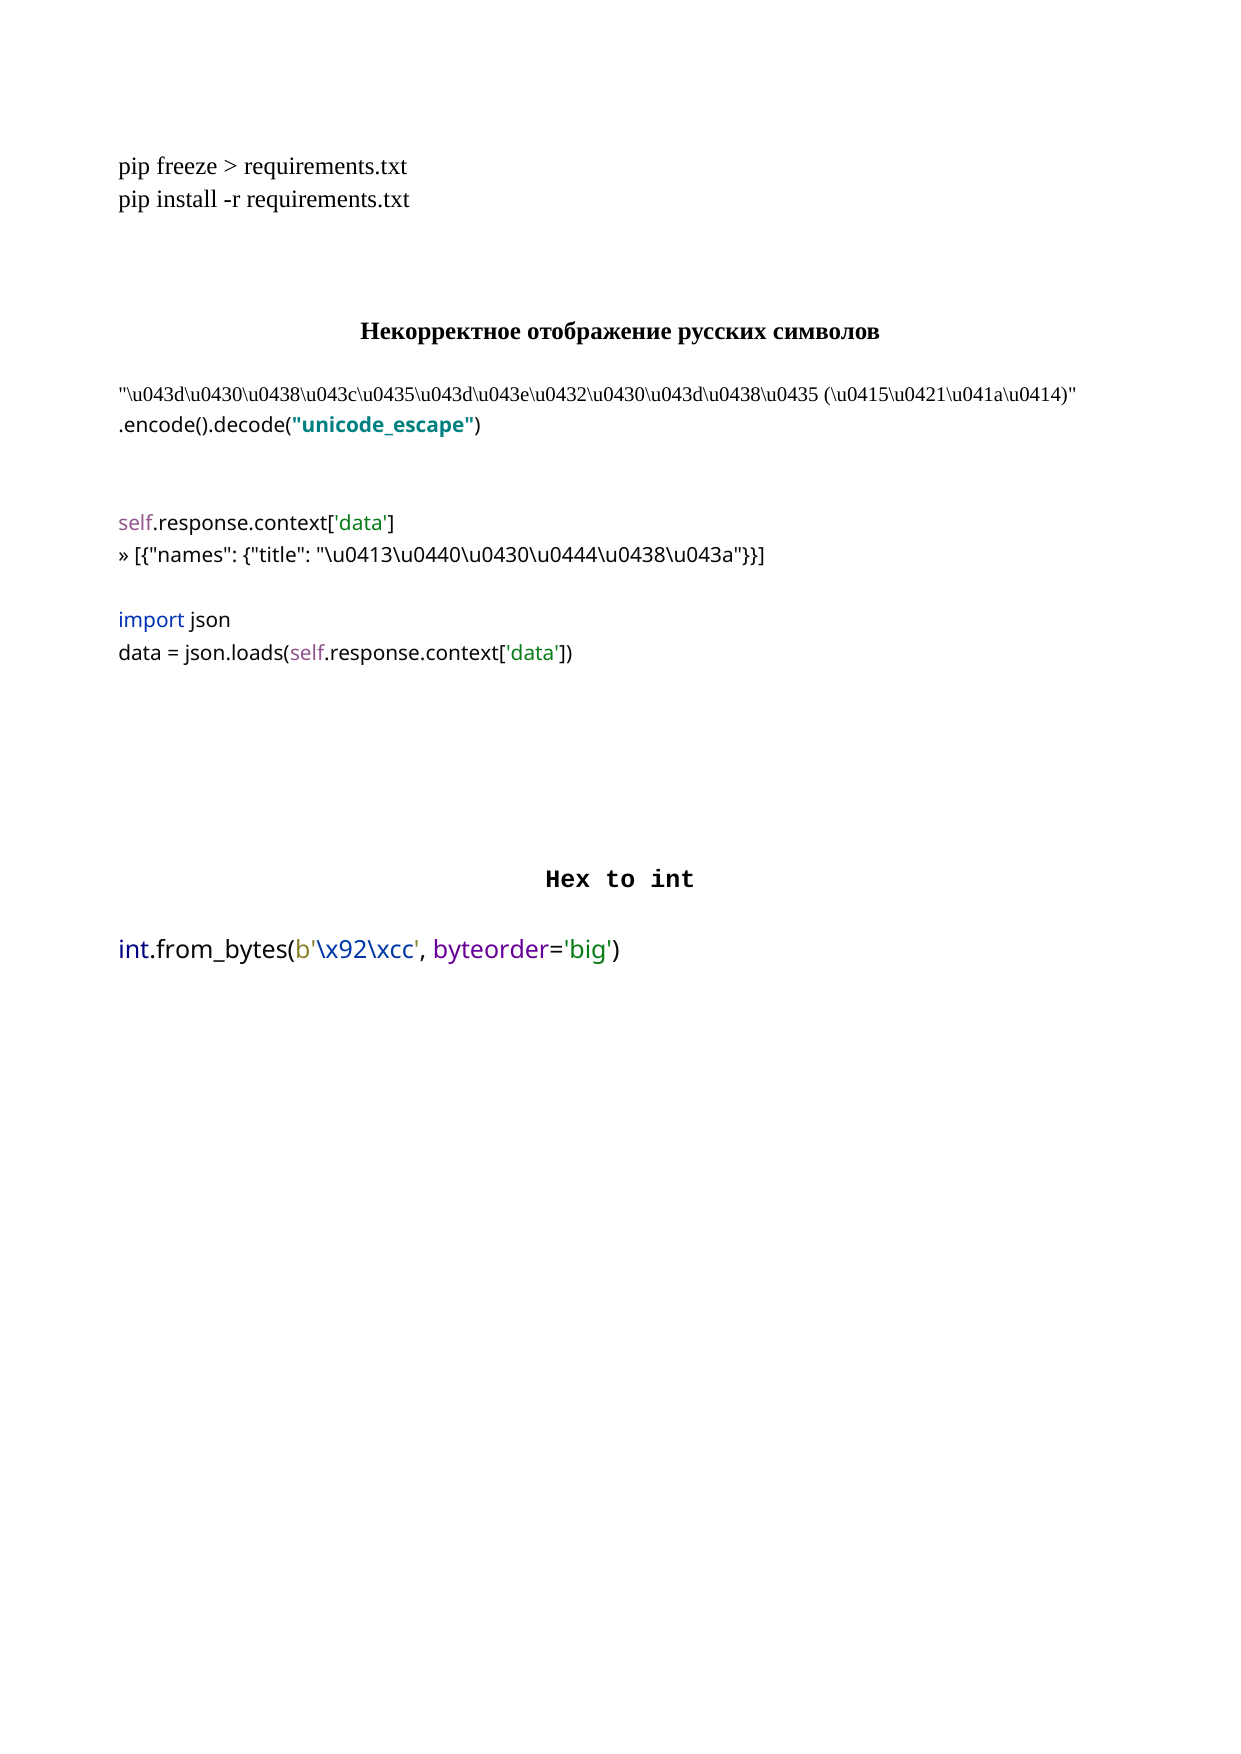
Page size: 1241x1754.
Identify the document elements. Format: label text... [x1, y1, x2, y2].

text Некорректное отображение русских символов [118, 316, 1122, 345]
text pip freeze > requirements.txt [118, 151, 1122, 180]
text import json [118, 606, 1122, 634]
text .encode().decode("unicode_escape") [118, 410, 1122, 438]
text » [{"names": {"title": "\u0413\u0440\u0430\u0444\u0438\u043a"}}] [118, 540, 1122, 569]
text int.from_bytes(b'\x92\xcc', byteorder='big') [118, 931, 1122, 966]
text Hex to int [118, 866, 1122, 895]
text self.response.context['data'] [118, 508, 1122, 536]
text "\u043d\u0430\u0438\u043c\u0435\u043d\u043e\u0432\u0430\u043d\u0438\u0435 (\u0415\u0421\u041a\u0414)" [118, 382, 1122, 406]
text data = json.loads(self.response.context['data']) [118, 638, 1122, 667]
text pip install -r requirements.txt [118, 184, 1122, 213]
